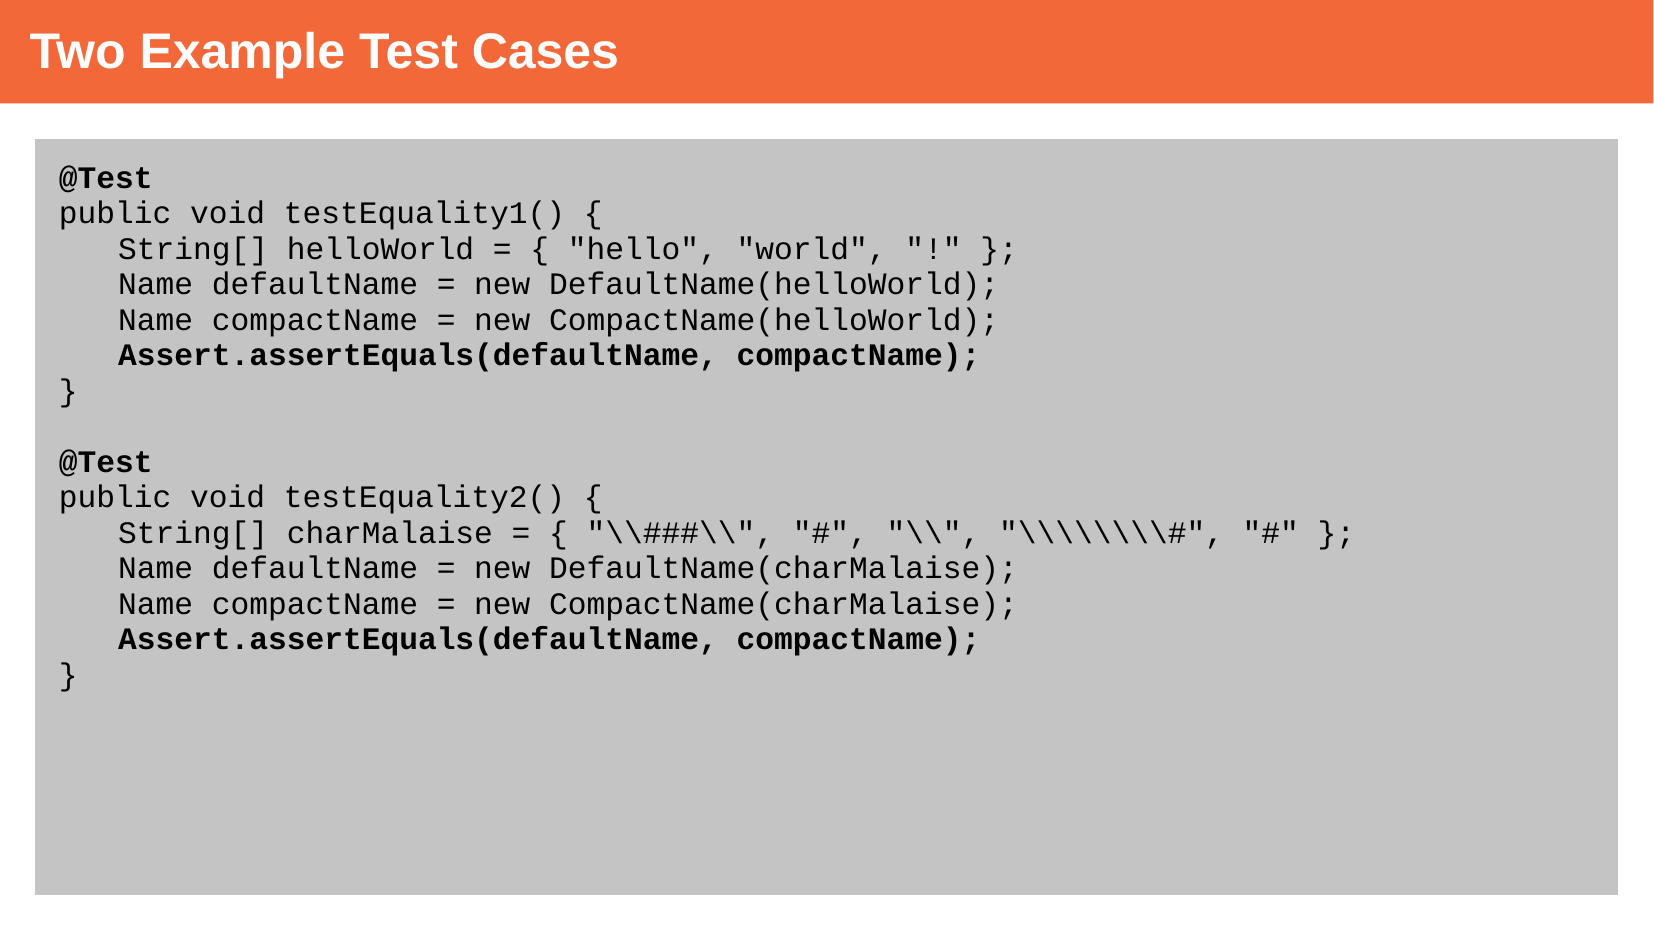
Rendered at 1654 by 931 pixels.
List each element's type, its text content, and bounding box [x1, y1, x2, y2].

text_box @Test public void testEquality1() { String[] helloWorld = { "hello", "world", "!" }; Name defaultName = new DefaultName(helloWorld); Name compactName = new CompactName(helloWorld); Assert.assertEquals(defaultName, compactName); } @Test public void testEquality2() { String[] charMalaise = { "\\###\\", "#", "\\", "\\\\\\\\#", "#" }; Name defaultName = new DefaultName(charMalaise); Name compactName = new CompactName(charMalaise); Assert.assertEquals(defaultName, compactName); } [29, 132, 1625, 901]
title Two Example Test Cases [0, 0, 1654, 104]
